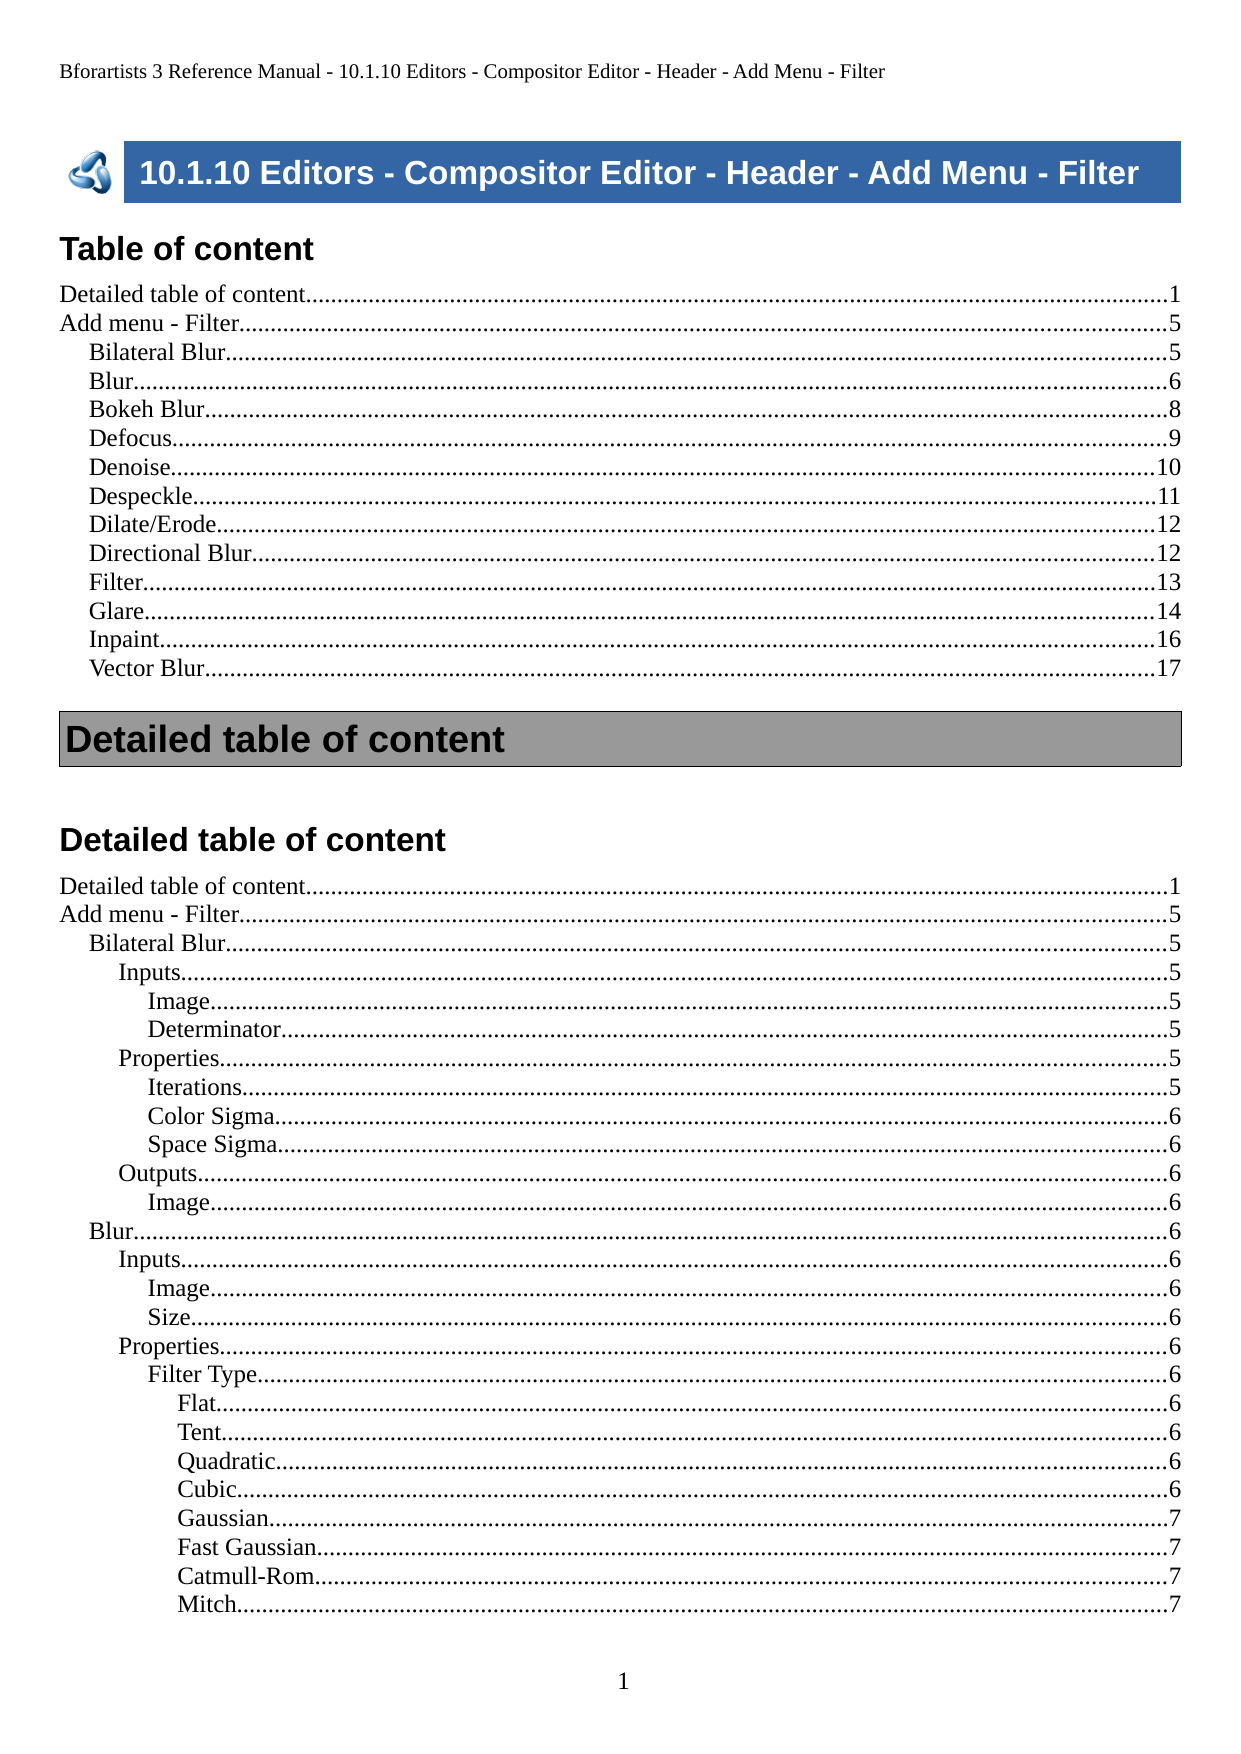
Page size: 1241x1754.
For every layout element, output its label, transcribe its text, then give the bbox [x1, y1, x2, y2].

text Despeckle 11 [88, 481, 1181, 509]
text Image 6 [147, 1187, 1181, 1216]
text Inputs 6 [118, 1244, 1181, 1273]
text Blur 6 [88, 366, 1181, 394]
text Bokeh Blur 8 [88, 394, 1181, 423]
text Directional Blur 12 [88, 538, 1181, 567]
text Color Sigma 6 [147, 1101, 1181, 1129]
table_header 10.1.10 Editors - Compositor Editor - Header - Add Menu - Filter [124, 141, 1181, 203]
text Gaussian 7 [177, 1503, 1181, 1532]
text Glare 14 [88, 596, 1181, 624]
text Bilateral Blur 5 [88, 928, 1181, 957]
text Determinator 5 [147, 1014, 1181, 1043]
text Add menu - Filter 5 [59, 899, 1181, 928]
text Space Sigma 6 [147, 1129, 1181, 1158]
text Detailed table of content 1 [59, 279, 1181, 308]
text Flat 6 [177, 1388, 1181, 1417]
text Catmull-Rom 7 [177, 1561, 1181, 1589]
text Iterations 5 [147, 1072, 1181, 1101]
text Detailed table of content 1 [59, 871, 1181, 899]
text Tent 6 [177, 1417, 1181, 1446]
text Vector Blur 17 [88, 653, 1181, 682]
subtitle Detailed table of content [59, 820, 1181, 858]
text Filter Type 6 [147, 1359, 1181, 1388]
text Properties 6 [118, 1331, 1181, 1359]
text Bilateral Blur 5 [88, 337, 1181, 366]
table_header [59, 141, 124, 203]
text Outputs 6 [118, 1158, 1181, 1187]
text Filter 13 [88, 567, 1181, 596]
text Add menu - Filter 5 [59, 308, 1181, 337]
text Mitch 7 [177, 1589, 1181, 1618]
text Dilate/Erode 12 [88, 509, 1181, 538]
subtitle Table of content [59, 228, 1181, 267]
text Inputs 5 [118, 957, 1181, 986]
text Cubic 6 [177, 1474, 1181, 1503]
text Fast Gaussian 7 [177, 1532, 1181, 1561]
text Image 6 [147, 1273, 1181, 1302]
table_header Detailed table of content [60, 712, 1181, 766]
text Denoise 10 [88, 452, 1181, 481]
text Blur 6 [88, 1216, 1181, 1244]
text Image 5 [147, 986, 1181, 1014]
text Size 6 [147, 1302, 1181, 1331]
picture [65, 147, 114, 197]
text Inpaint 16 [88, 624, 1181, 653]
text Properties 5 [118, 1043, 1181, 1072]
text Defocus 9 [88, 423, 1181, 452]
text Quadratic 6 [177, 1446, 1181, 1474]
